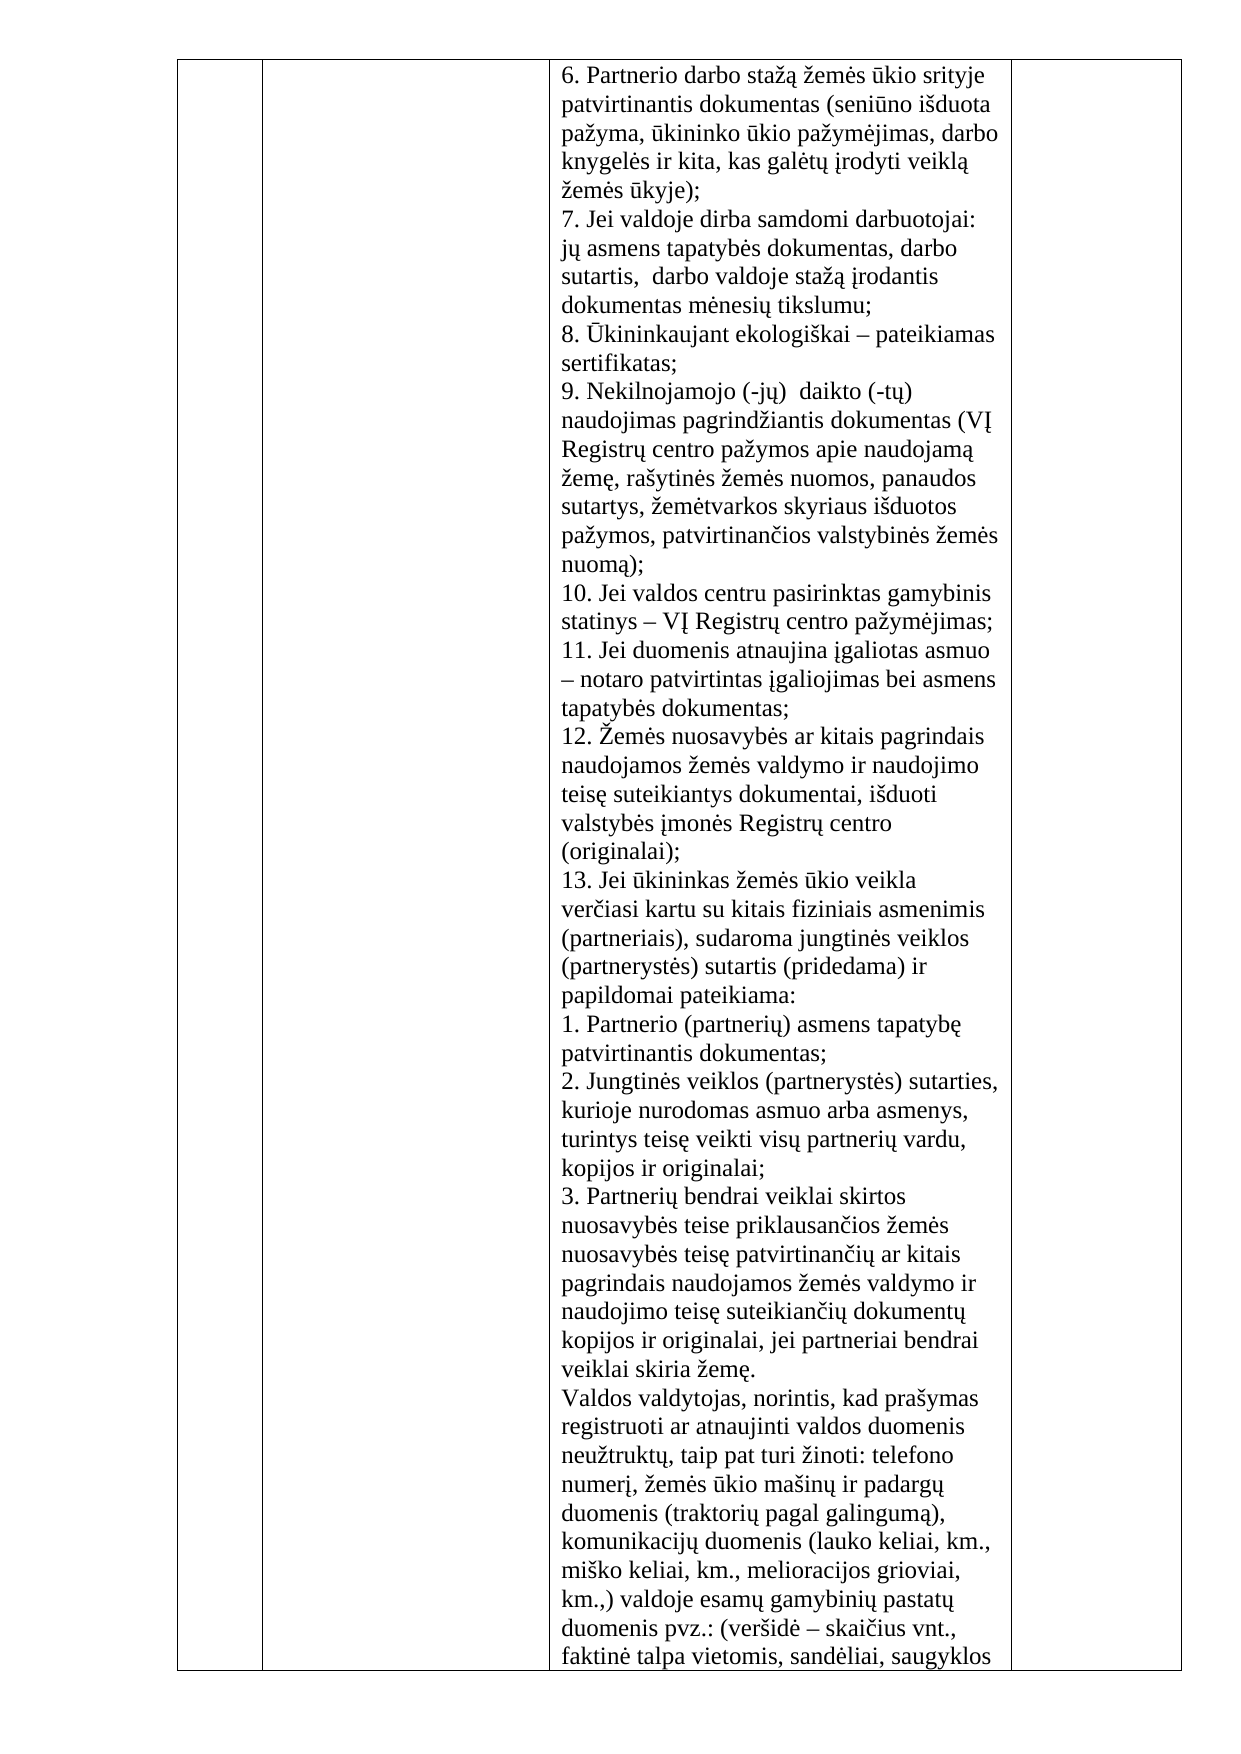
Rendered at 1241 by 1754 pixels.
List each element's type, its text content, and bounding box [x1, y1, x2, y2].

table_cell 6. Partnerio darbo stažą žemės ūkio srityje patvirtinantis dokumentas (seniūno išduota pažyma, ūkininko ūkio pažymėjimas, darbo knygelės ir kita, kas galėtų įrodyti veiklą žemės ūkyje); 7. Jei valdoje dirba samdomi darbuotojai: jų asmens tapatybės dokumentas, darbo sutartis, darbo valdoje stažą įrodantis dokumentas mėnesių tikslumu; 8. Ūkininkaujant ekologiškai – pateikiamas sertifikatas; 9. Nekilnojamojo (-jų) daikto (-tų) naudojimas pagrindžiantis dokumentas (VĮ Registrų centro pažymos apie naudojamą žemę, rašytinės žemės nuomos, panaudos sutartys, žemėtvarkos skyriaus išduotos pažymos, patvirtinančios valstybinės žemės nuomą); 10. Jei valdos centru pasirinktas gamybinis statinys – VĮ Registrų centro pažymėjimas; 11. Jei duomenis atnaujina įgaliotas asmuo – notaro patvirtintas įgaliojimas bei asmens tapatybės dokumentas; 12. Žemės nuosavybės ar kitais pagrindais naudojamos žemės valdymo ir naudojimo teisę suteikiantys dokumentai, išduoti valstybės įmonės Registrų centro (originalai); 13. Jei ūkininkas žemės ūkio veikla verčiasi kartu su kitais fiziniais asmenimis (partneriais), sudaroma jungtinės veiklos (partnerystės) sutartis (pridedama) ir papildomai pateikiama: 1. Partnerio (partnerių) asmens tapatybę patvirtinantis dokumentas; 2. Jungtinės veiklos (partnerystės) sutarties, kurioje nurodomas asmuo arba asmenys, turintys teisę veikti visų partnerių vardu, kopijos ir originalai; 3. Partnerių bendrai veiklai skirtos nuosavybės teise priklausančios žemės nuosavybės teisę patvirtinančių ar kitais pagrindais naudojamos žemės valdymo ir naudojimo teisę suteikiančių dokumentų kopijos ir originalai, jei partneriai bendrai veiklai skiria žemę. Valdos valdytojas, norintis, kad prašymas registruoti ar atnaujinti valdos duomenis neužtruktų, taip pat turi žinoti: telefono numerį, žemės ūkio mašinų ir padargų duomenis (traktorių pagal galingumą), komunikacijų duomenis (lauko keliai, km., miško keliai, km., melioracijos grioviai, km.,) valdoje esamų gamybinių pastatų duomenis pvz.: (veršidė – skaičius vnt., faktinė talpa vietomis, sandėliai, saugyklos [550, 60, 1011, 1670]
table_cell [263, 60, 549, 1670]
table_cell [178, 60, 262, 1670]
table_cell [1012, 60, 1181, 1670]
